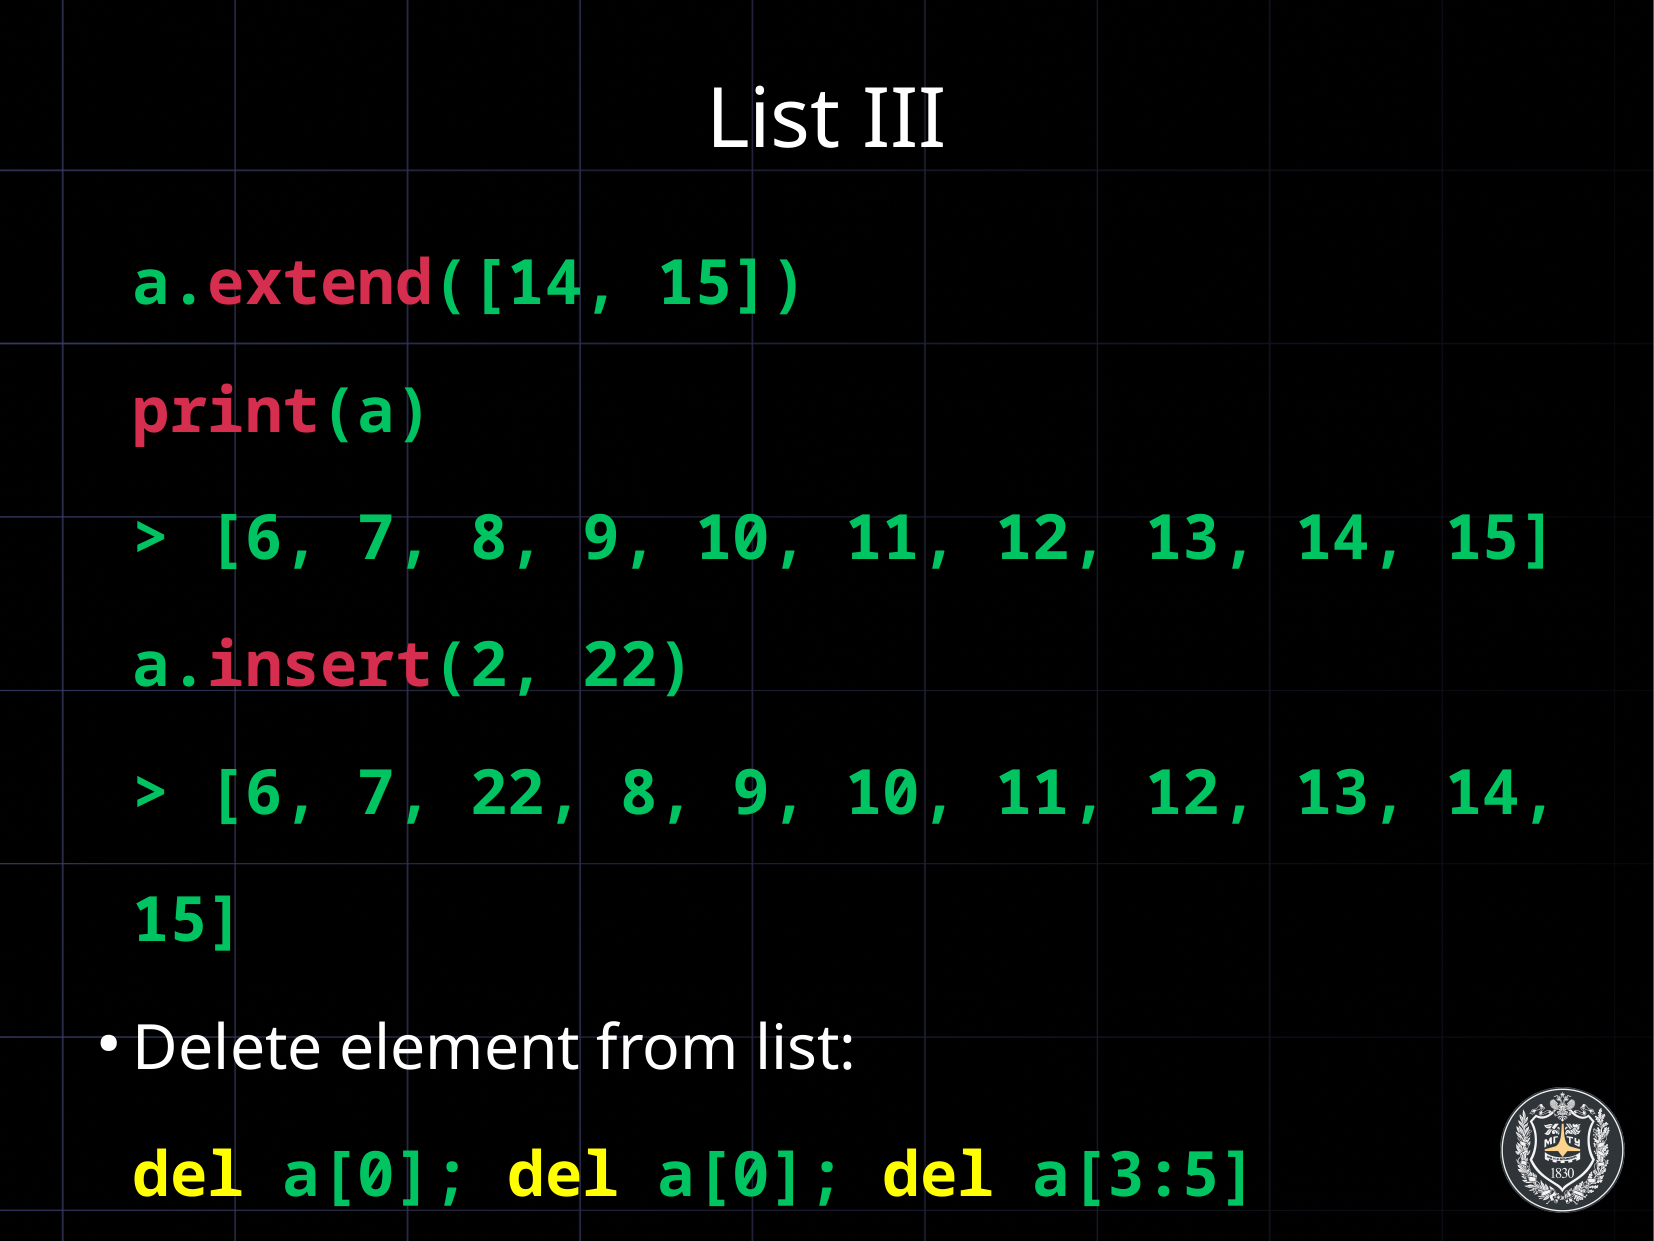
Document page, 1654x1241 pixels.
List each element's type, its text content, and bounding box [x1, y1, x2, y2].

text_box a.extend([14, 15]) print(a) > [6, 7, 8, 9, 10, 11, 12, 13, 14, 15] a.insert(2, 22) > [6, 7, 22, 8, 9, 10, 11, 12, 13, 14, 15] Delete element from list: del a[0]; del a[0]; del a[3:5] print(a) > [22, 8, 9, 12, 13, 14, 15] a.pop(); a.pop(0) > 15\n 22 print(a) > [8, 9, 12, 13, 14] [82, 187, 1583, 1234]
title List III [82, 37, 1571, 187]
picture [0, 0, 1654, 1241]
